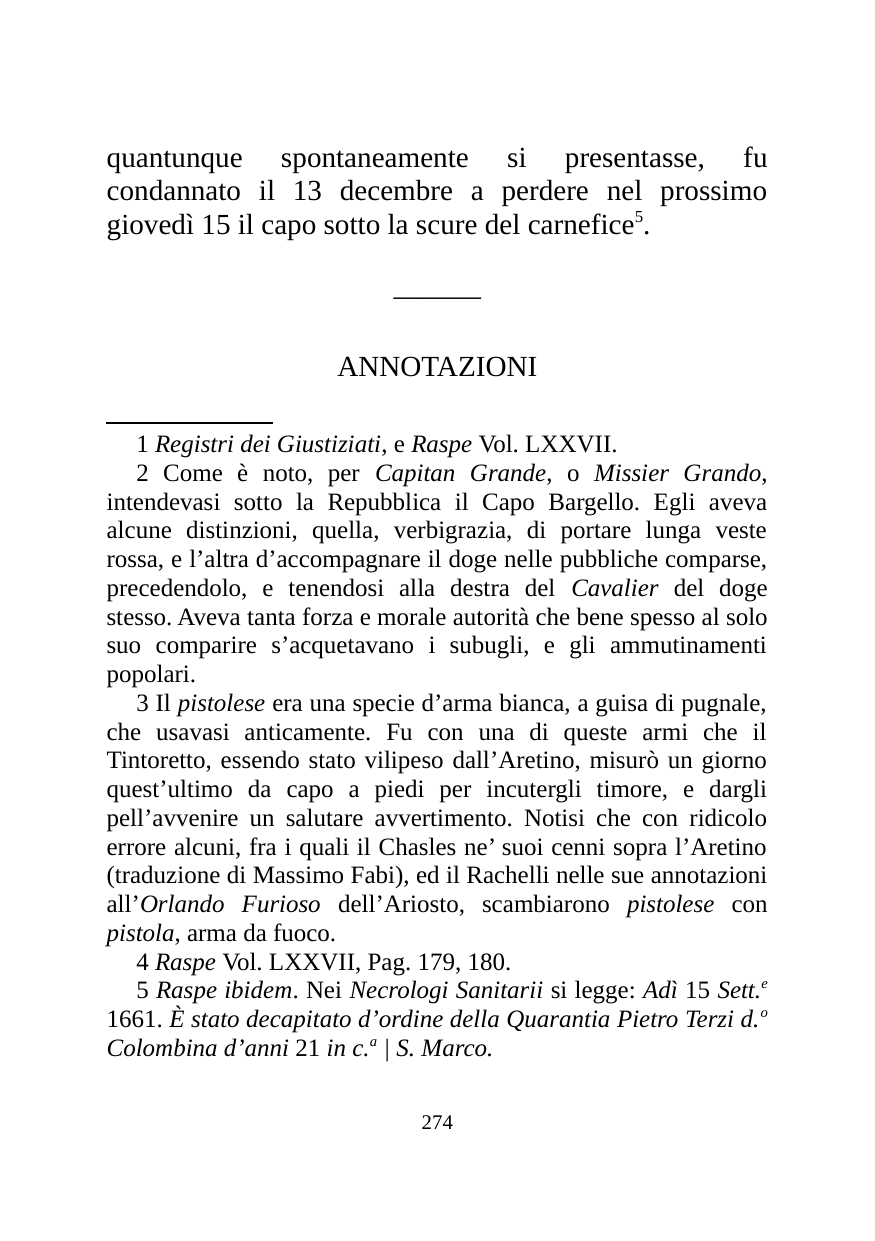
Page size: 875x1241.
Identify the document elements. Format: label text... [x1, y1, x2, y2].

subtitle ANNOTAZIONI [106, 349, 768, 383]
text Il pistolese era una specie d’arma bianca, a guisa di pugnale, che usavasi anticamente. Fu con una di queste armi che il Tintoretto, essendo stato vilipeso dall’Aretino, misurò un giorno quest’ultimo da capo a piedi per incutergli timore, e dargli pell’avvenire un salutare avvertimento. Notisi che con ridicolo errore alcuni, fra i quali il Chasles ne’ suoi cenni sopra l’Aretino (traduzione di Massimo Fabi), ed il Rachelli nelle sue annotazioni all’Orlando Furioso dell’Ariosto, scambiarono pistolese con pistola, arma da fuoco. [106, 688, 768, 947]
text Come è noto, per Capitan Grande, o Missier Grando, intendevasi sotto la Repubblica il Capo Bargello. Egli aveva alcune distinzioni, quella, verbigrazia, di portare lunga veste rossa, e l’altra d’accompagnare il doge nelle pubbliche comparse, precedendolo, e tenendosi alla destra del Cavalier del doge stesso. Aveva tanta forza e morale autorità che bene spesso al solo suo comparire s’acquetavano i subugli, e gli ammutinamenti popolari. [106, 458, 768, 688]
text quantunque spontaneamente si presentasse, fu condannato il 13 decembre a perdere nel prossimo giovedì 15 il capo sotto la scure del carnefice. [106, 140, 768, 241]
text Registri dei Giustiziati, e Raspe Vol. LXXVII. [106, 429, 768, 458]
text Raspe ibidem. Nei Necrologi Sanitarii si legge: Adì 15 Sett.e 1661. È stato decapitato d’ordine della Quarantia Pietro Terzi d.o Colombina d’anni 21 in c.a | S. Marco. [106, 975, 768, 1062]
text Raspe Vol. LXXVII, Pag. 179, 180. [106, 947, 768, 975]
subtitle ――― [106, 278, 768, 312]
